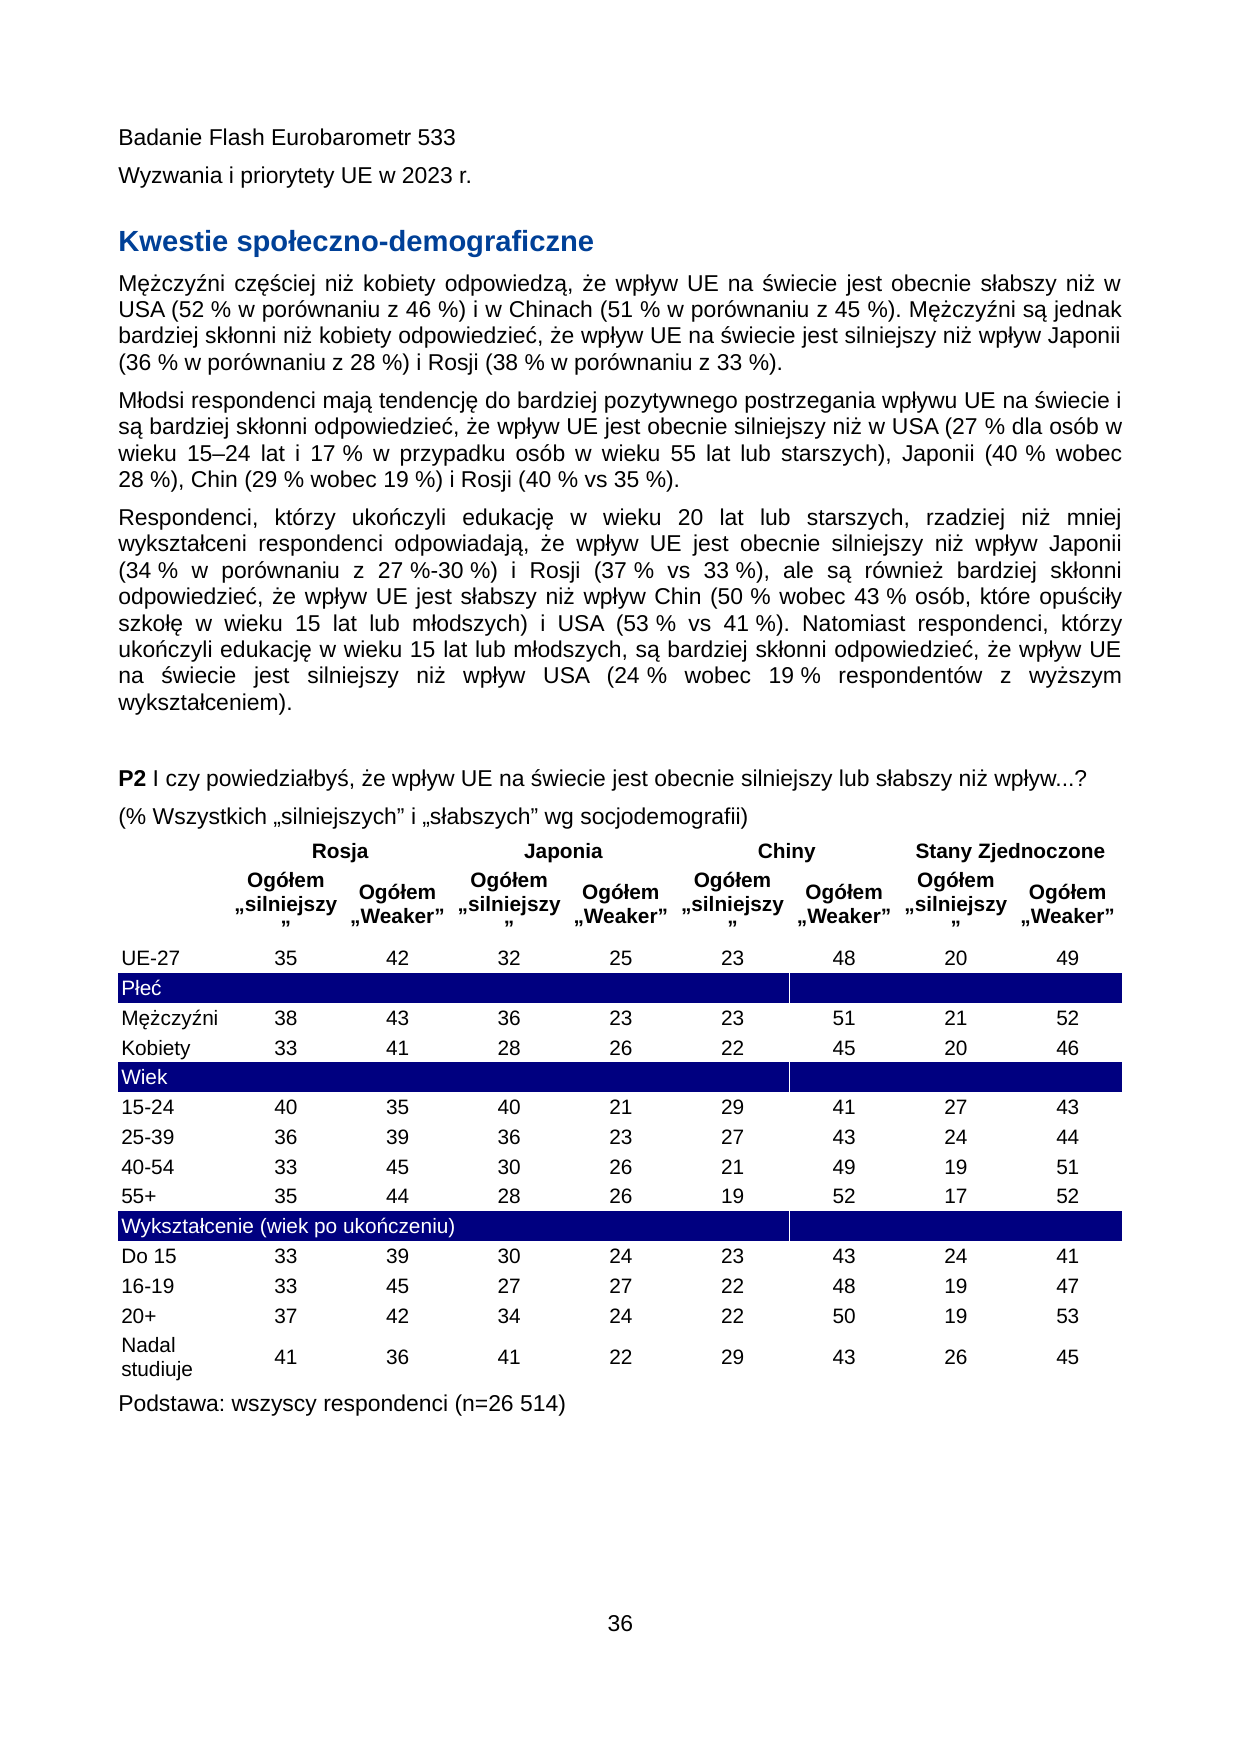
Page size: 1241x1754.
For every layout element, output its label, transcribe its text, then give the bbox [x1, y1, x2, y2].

table_cell 52 [1013, 1181, 1122, 1211]
table_cell Ogółem „silniejszy” [452, 865, 566, 943]
table_cell 19 [675, 1181, 789, 1211]
table_cell 24 [566, 1301, 675, 1330]
table_cell 22 [675, 1271, 789, 1301]
table_cell 55+ [118, 1181, 228, 1211]
table_cell 38 [228, 1003, 343, 1032]
table_cell [675, 1211, 789, 1241]
table_cell 16-19 [118, 1271, 228, 1301]
table_cell 23 [566, 1003, 675, 1032]
table_cell 23 [675, 943, 789, 973]
table_cell 44 [343, 1181, 452, 1211]
table_cell 27 [898, 1092, 1013, 1122]
table_cell 17 [898, 1181, 1013, 1211]
table_cell 45 [343, 1152, 452, 1181]
text Podstawa: wszyscy respondenci (n=26 514) [118, 1390, 1122, 1416]
table_cell Ogółem „Weaker” [566, 865, 675, 943]
table_cell 24 [566, 1241, 675, 1271]
table_header Stany Zjednoczone [898, 836, 1122, 865]
table_cell 43 [790, 1241, 898, 1271]
table_cell 33 [228, 1241, 343, 1271]
table_cell 20 [898, 943, 1013, 973]
table_cell 41 [228, 1330, 343, 1384]
table_cell 37 [228, 1301, 343, 1330]
table_cell 28 [452, 1181, 566, 1211]
table_cell 27 [452, 1271, 566, 1301]
table_cell UE-27 [118, 943, 228, 973]
table_cell Nadal studiuje [118, 1330, 228, 1384]
table_cell 41 [343, 1033, 452, 1062]
table_header Rosja [228, 836, 452, 865]
table_cell 26 [898, 1330, 1013, 1384]
table_cell Wykształcenie (wiek po ukończeniu) [118, 1211, 566, 1241]
table_cell 21 [898, 1003, 1013, 1032]
table_cell 35 [228, 943, 343, 973]
table_cell 24 [898, 1241, 1013, 1271]
table_cell 40 [452, 1092, 566, 1122]
table_cell 43 [1013, 1092, 1122, 1122]
table_cell 42 [343, 943, 452, 973]
text Młodsi respondenci mają tendencję do bardziej pozytywnego postrzegania wpływu UE na świecie i są bardziej skłonni odpowiedzieć, że wpływ UE jest obecnie silniejszy niż w USA (27 % dla osób w wieku 15–24 lat i 17 % w przypadku osób w wieku 55 lat lub starszych), Japonii (40 % wobec 28 %), Chin (29 % wobec 19 %) i Rosji (40 % vs 35 %). [118, 387, 1122, 492]
table_cell 22 [675, 1301, 789, 1330]
table_cell 23 [675, 1241, 789, 1271]
table_cell 33 [228, 1033, 343, 1062]
table_cell 41 [1013, 1241, 1122, 1271]
table_cell 19 [898, 1301, 1013, 1330]
table_cell 45 [343, 1271, 452, 1301]
table_cell Ogółem „Weaker” [343, 865, 452, 943]
table_cell [1013, 1211, 1122, 1241]
table_cell 20 [898, 1033, 1013, 1062]
table_cell 45 [1013, 1330, 1122, 1384]
table_cell 30 [452, 1152, 566, 1181]
text Respondenci, którzy ukończyli edukację w wieku 20 lat lub starszych, rzadziej niż mniej wykształceni respondenci odpowiadają, że wpływ UE jest obecnie silniejszy niż wpływ Japonii (34 % w porównaniu z 27 %-30 %) i Rosji (37 % vs 33 %), ale są również bardziej skłonni odpowiedzieć, że wpływ UE jest słabszy niż wpływ Chin (50 % wobec 43 % osób, które opuściły szkołę w wieku 15 lat lub młodszych) i USA (53 % vs 41 %). Natomiast respondenci, którzy ukończyli edukację w wieku 15 lat lub młodszych, są bardziej skłonni odpowiedzieć, że wpływ UE na świecie jest silniejszy niż wpływ USA (24 % wobec 19 % respondentów z wyższym wykształceniem). [118, 504, 1122, 715]
table_cell 53 [1013, 1301, 1122, 1330]
table_cell Ogółem „silniejszy” [898, 865, 1013, 943]
table_cell 27 [675, 1122, 789, 1152]
table_cell 46 [1013, 1033, 1122, 1062]
table_cell 40 [228, 1092, 343, 1122]
table_header Chiny [675, 836, 898, 865]
table_cell 50 [790, 1301, 898, 1330]
table_cell 21 [566, 1092, 675, 1122]
table_cell 49 [1013, 943, 1122, 973]
table_cell 44 [1013, 1122, 1122, 1152]
table_cell 32 [452, 943, 566, 973]
table_cell [790, 1211, 898, 1241]
table_cell 35 [228, 1181, 343, 1211]
table_cell [675, 1062, 789, 1092]
table_cell 33 [228, 1271, 343, 1301]
table_cell 34 [452, 1301, 566, 1330]
table_cell 19 [898, 1152, 1013, 1181]
table_cell 23 [566, 1122, 675, 1152]
table_cell Kobiety [118, 1033, 228, 1062]
table_cell [1013, 1062, 1122, 1092]
table_cell [898, 1211, 1013, 1241]
table_cell 23 [675, 1003, 789, 1032]
text P2 I czy powiedziałbyś, że wpływ UE na świecie jest obecnie silniejszy lub słabszy niż wpływ...? [118, 765, 1122, 791]
table_header Japonia [452, 836, 675, 865]
table_cell 22 [675, 1033, 789, 1062]
table_cell 47 [1013, 1271, 1122, 1301]
table_cell 26 [566, 1181, 675, 1211]
table_cell 35 [343, 1092, 452, 1122]
table_cell Ogółem „silniejszy” [675, 865, 789, 943]
table_cell 24 [898, 1122, 1013, 1152]
table_cell [898, 1062, 1013, 1092]
table_cell 52 [790, 1181, 898, 1211]
table_cell 25 [566, 943, 675, 973]
text Kwestie społeczno-demograficzne [118, 224, 1122, 258]
table_cell 29 [675, 1330, 789, 1384]
table_cell 15-24 [118, 1092, 228, 1122]
table_cell 36 [452, 1122, 566, 1152]
table_cell 26 [566, 1152, 675, 1181]
table_cell 43 [343, 1003, 452, 1032]
table_cell 48 [790, 943, 898, 973]
table_cell Ogółem „silniejszy” [228, 865, 343, 943]
text Mężczyźni częściej niż kobiety odpowiedzą, że wpływ UE na świecie jest obecnie słabszy niż w USA (52 % w porównaniu z 46 %) i w Chinach (51 % w porównaniu z 45 %). Mężczyźni są jednak bardziej skłonni niż kobiety odpowiedzieć, że wpływ UE na świecie jest silniejszy niż wpływ Japonii (36 % w porównaniu z 28 %) i Rosji (38 % w porównaniu z 33 %). [118, 269, 1122, 375]
table_cell [898, 973, 1013, 1003]
table_cell Do 15 [118, 1241, 228, 1271]
table_cell [790, 1062, 898, 1092]
table_cell 43 [790, 1330, 898, 1384]
table_cell 22 [566, 1330, 675, 1384]
table_cell 30 [452, 1241, 566, 1271]
table_cell [566, 1211, 675, 1241]
table_cell 40-54 [118, 1152, 228, 1181]
table_cell 43 [790, 1122, 898, 1152]
table_cell 39 [343, 1241, 452, 1271]
table_cell 36 [343, 1330, 452, 1384]
table_cell 20+ [118, 1301, 228, 1330]
table_cell Mężczyźni [118, 1003, 228, 1032]
table_cell 19 [898, 1271, 1013, 1301]
table_cell 27 [566, 1271, 675, 1301]
table_cell 51 [790, 1003, 898, 1032]
table_cell 42 [343, 1301, 452, 1330]
table_cell 28 [452, 1033, 566, 1062]
table_cell [675, 973, 789, 1003]
table_cell 48 [790, 1271, 898, 1301]
table_cell 26 [566, 1033, 675, 1062]
table_cell 45 [790, 1033, 898, 1062]
table_cell Ogółem „Weaker” [790, 865, 898, 943]
table_cell 41 [452, 1330, 566, 1384]
table_cell Płeć [118, 973, 566, 1003]
table_cell 21 [675, 1152, 789, 1181]
table_cell [566, 1062, 675, 1092]
table_cell 33 [228, 1152, 343, 1181]
table_cell 36 [452, 1003, 566, 1032]
table_cell [1013, 973, 1122, 1003]
table_header [118, 836, 228, 865]
table_cell 29 [675, 1092, 789, 1122]
table_cell Ogółem „Weaker” [1013, 865, 1122, 943]
table_cell [118, 865, 228, 943]
table_cell 49 [790, 1152, 898, 1181]
table_cell [790, 973, 898, 1003]
table_cell 41 [790, 1092, 898, 1122]
table_cell 52 [1013, 1003, 1122, 1032]
table_cell 36 [228, 1122, 343, 1152]
text (% Wszystkich „silniejszych” i „słabszych” wg socjodemografii) [118, 803, 1122, 829]
table_cell 51 [1013, 1152, 1122, 1181]
table_cell [566, 973, 675, 1003]
table_cell 25-39 [118, 1122, 228, 1152]
table_cell 39 [343, 1122, 452, 1152]
table_cell Wiek [118, 1062, 566, 1092]
